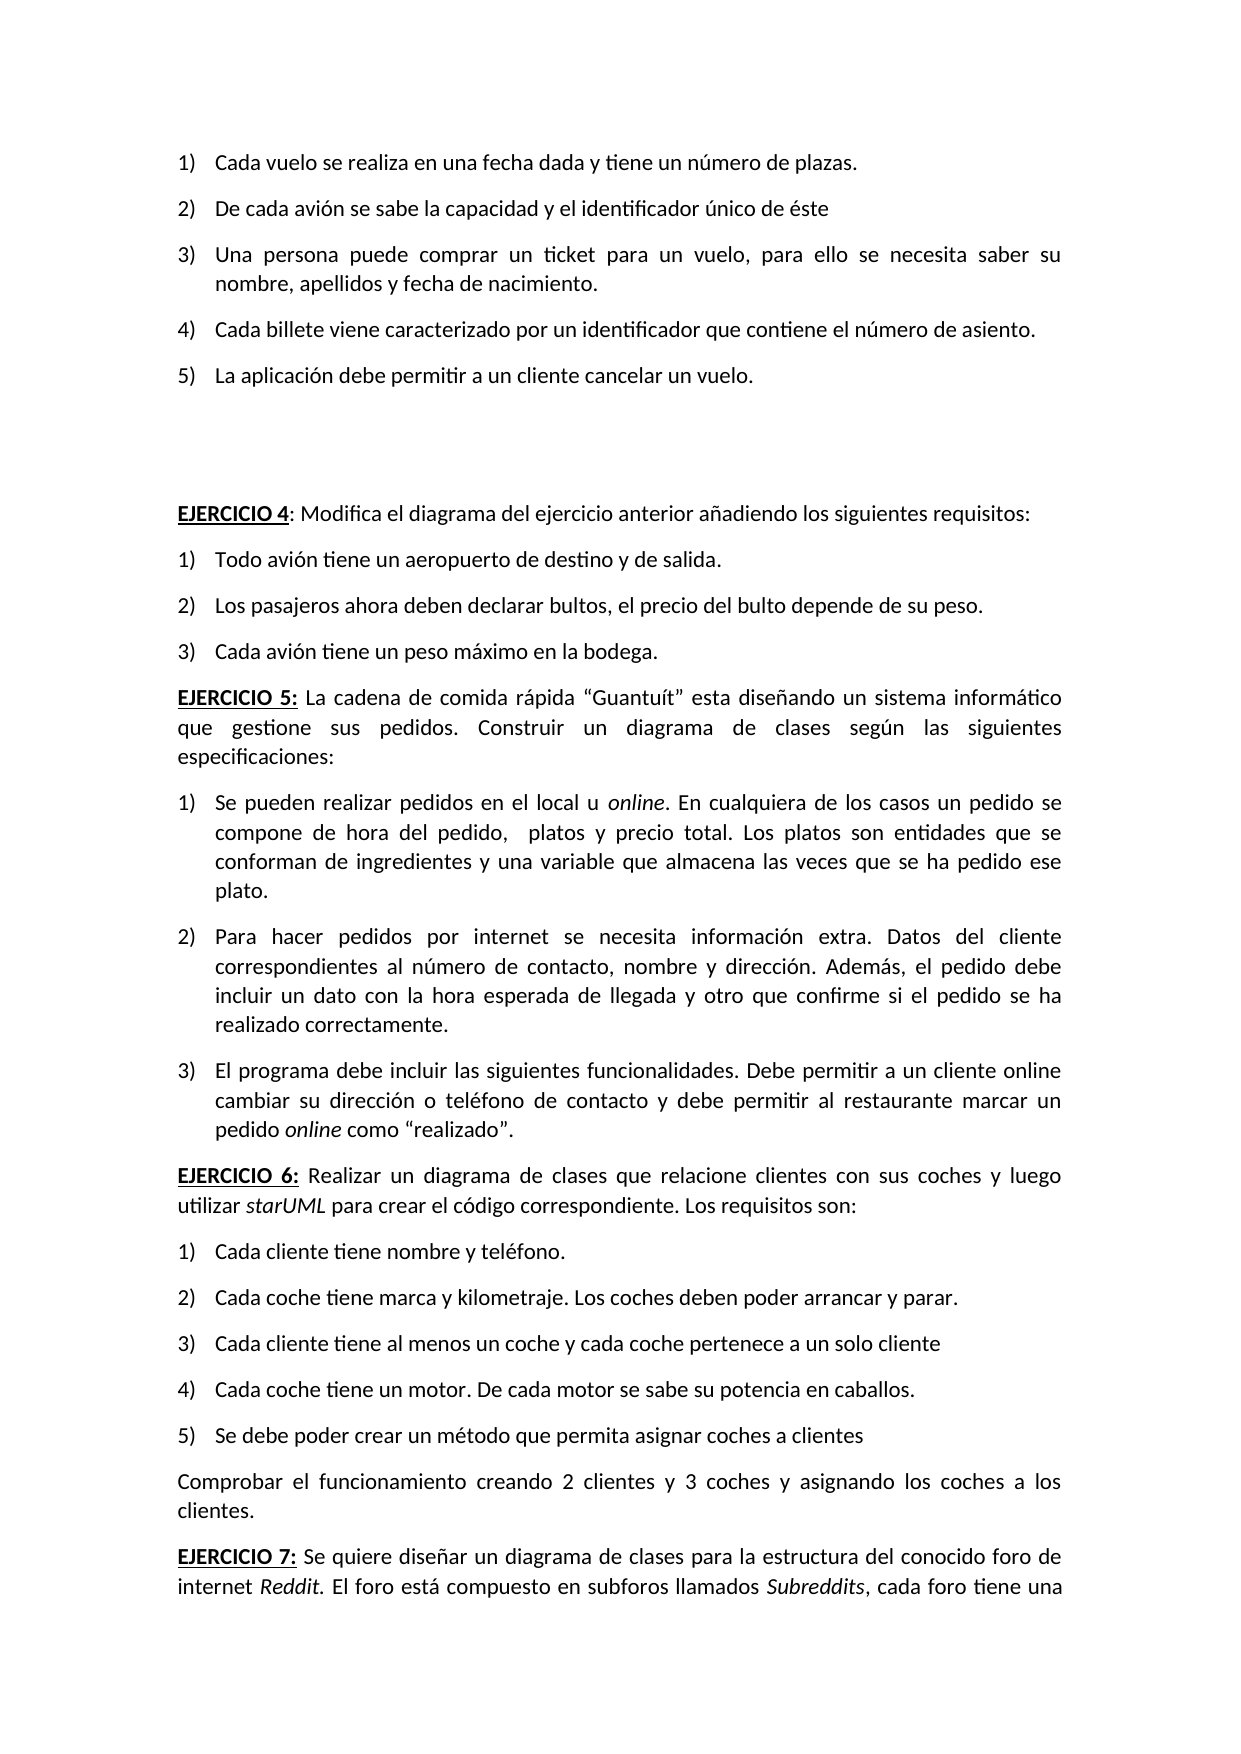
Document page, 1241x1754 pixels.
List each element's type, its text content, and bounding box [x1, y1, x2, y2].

list De cada avión se sabe la capacidad y el identificador único de éste [177, 194, 1063, 222]
list Cada billete viene caracterizado por un identificador que contiene el número de asiento. [177, 315, 1063, 343]
list Cada avión tiene un peso máximo en la bodega. [177, 637, 1063, 665]
text EJERCICIO 4: Modifica el diagrama del ejercicio anterior añadiendo los siguientes requisitos: [177, 499, 1063, 527]
text EJERCICIO 7: Se quiere diseñar un diagrama de clases para la estructura del conocido foro de internet Reddit. El foro está compuesto en subforos llamados Subreddits, cada foro tiene una [177, 1542, 1063, 1600]
list Para hacer pedidos por internet se necesita información extra. Datos del cliente correspondientes al número de contacto, nombre y dirección. Además, el pedido debe incluir un dato con la hora esperada de llegada y otro que confirme si el pedido se ha realizado correctamente. [177, 922, 1063, 1038]
list Cada cliente tiene nombre y teléfono. [177, 1237, 1063, 1265]
list La aplicación debe permitir a un cliente cancelar un vuelo. [177, 361, 1063, 389]
text EJERCICIO 5: La cadena de comida rápida “Guantuít” esta diseñando un sistema informático que gestione sus pedidos. Construir un diagrama de clases según las siguientes especificaciones: [177, 683, 1063, 770]
list Una persona puede comprar un ticket para un vuelo, para ello se necesita saber su nombre, apellidos y fecha de nacimiento. [177, 240, 1063, 297]
text Comprobar el funcionamiento creando 2 clientes y 3 coches y asignando los coches a los clientes. [177, 1467, 1063, 1524]
list Se debe poder crear un método que permita asignar coches a clientes [177, 1421, 1063, 1449]
list Todo avión tiene un aeropuerto de destino y de salida. [177, 545, 1063, 573]
list Cada vuelo se realiza en una fecha dada y tiene un número de plazas. [177, 148, 1063, 176]
list Se pueden realizar pedidos en el local u online. En cualquiera de los casos un pedido se compone de hora del pedido, platos y precio total. Los platos son entidades que se conforman de ingredientes y una variable que almacena las veces que se ha pedido ese plato. [177, 788, 1063, 904]
list Cada cliente tiene al menos un coche y cada coche pertenece a un solo cliente [177, 1329, 1063, 1357]
list Cada coche tiene un motor. De cada motor se sabe su potencia en caballos. [177, 1375, 1063, 1403]
list Los pasajeros ahora deben declarar bultos, el precio del bulto depende de su peso. [177, 591, 1063, 619]
list El programa debe incluir las siguientes funcionalidades. Debe permitir a un cliente online cambiar su dirección o teléfono de contacto y debe permitir al restaurante marcar un pedido online como “realizado”. [177, 1057, 1063, 1143]
text EJERCICIO 6: Realizar un diagrama de clases que relacione clientes con sus coches y luego utilizar starUML para crear el código correspondiente. Los requisitos son: [177, 1161, 1063, 1219]
list Cada coche tiene marca y kilometraje. Los coches deben poder arrancar y parar. [177, 1283, 1063, 1311]
